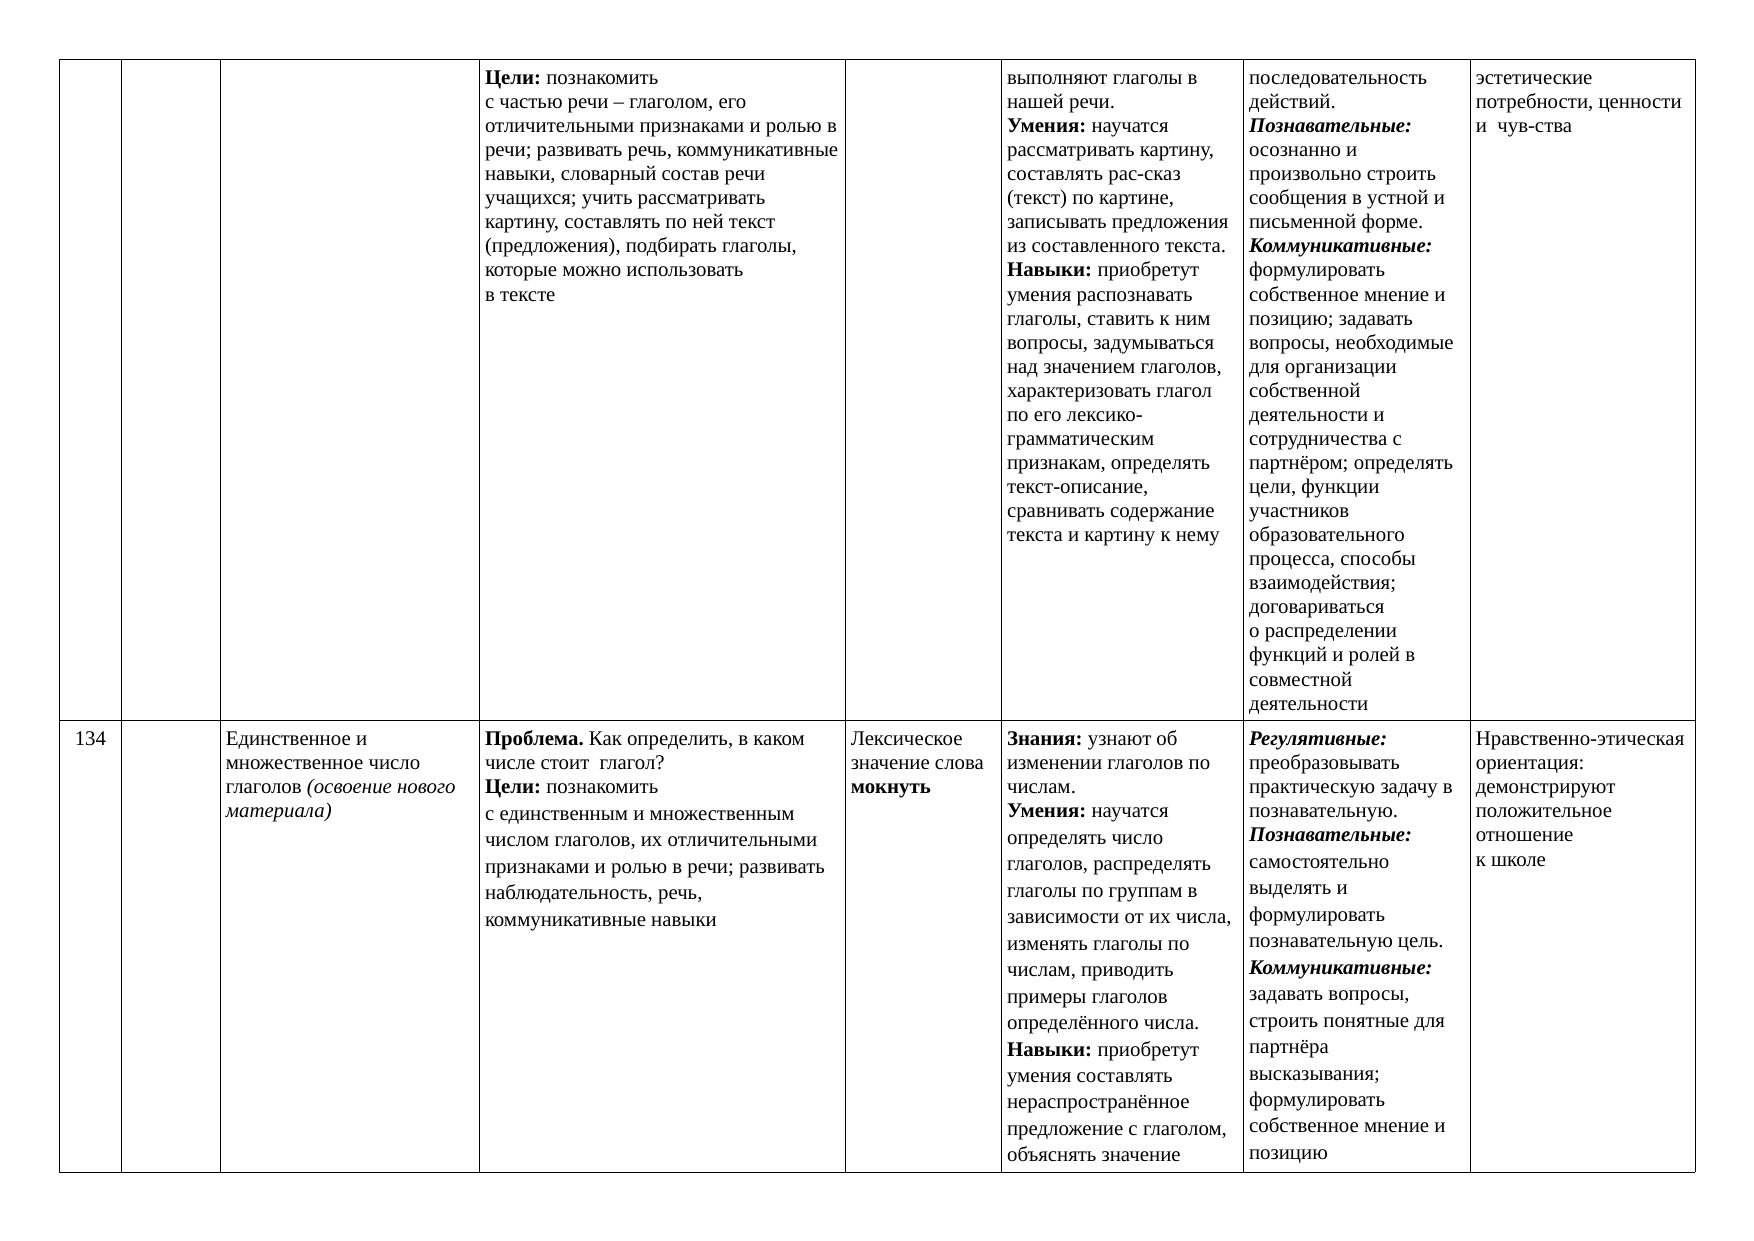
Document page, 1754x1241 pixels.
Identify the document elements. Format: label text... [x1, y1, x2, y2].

table_cell Регулятивные: преобразовывать практическую задачу в познавательную. Познавательные: самостоятельно выделять и формулировать познавательную цель. Коммуникативные: задавать вопросы, строить понятные для партнёра высказывания; формулировать собственное мнение и позицию [1244, 721, 1470, 1172]
table_cell 134 [60, 721, 121, 1172]
table_cell эстетические потребности, ценности и чув-ства [1471, 60, 1695, 720]
table_cell Проблема. Как определить, в каком числе стоит глагол? Цели: познакомить с единственным и множественным числом глаголов, их отличительными признаками и ролью в речи; развивать наблюдательность, речь, коммуникативные навыки [480, 721, 845, 1172]
table_cell Лексическое значение слова мокнуть [846, 721, 1001, 1172]
table_cell Знания: узнают об изменении глаголов по числам. Умения: научатся определять число глаголов, распределять глаголы по группам в зависимости от их числа, изменять глаголы по числам, приводить примеры глаголов определённого числа. Навыки: приобретут умения составлять нераспространённое предложение с глаголом, объяснять значение [1002, 721, 1243, 1172]
table_cell последовательность действий. Познавательные: осознанно и произвольно строить сообщения в устной и письменной форме. Коммуникативные: формулировать собственное мнение и позицию; задавать вопросы, необходимые для организации собственной деятельности и сотрудничества с партнёром; определять цели, функции участников образовательного процесса, способы взаимодействия; договариваться о распределении функций и ролей в совместной деятельности [1244, 60, 1470, 720]
table_cell выполняют глаголы в нашей речи. Умения: научатся рассматривать картину, составлять рас-сказ (текст) по картине, записывать предложения из составленного текста. Навыки: приобретут умения распознавать глаголы, ставить к ним вопросы, задумываться над значением глаголов, характеризовать глагол по его лексико-грамматическим признакам, определять текст-описание, сравнивать содержание текста и картину к нему [1002, 60, 1243, 720]
table_cell Нравственно-этическая ориентация: демонстрируют положительное отношение к школе [1471, 721, 1695, 1172]
table_cell Цели: познакомить с частью речи – глаголом, его отличительными признаками и ролью в речи; развивать речь, коммуникативные навыки, словарный состав речи учащихся; учить рассматривать картину, составлять по ней текст (предложения), подбирать глаголы, которые можно использовать в тексте [480, 60, 845, 720]
table_cell [221, 60, 479, 720]
table_cell [846, 60, 1001, 720]
table_cell Единственное и множественное число глаголов (освоение нового материала) [221, 721, 479, 1172]
table_cell [122, 721, 220, 1172]
table_cell [60, 60, 121, 720]
table_cell [122, 60, 220, 720]
